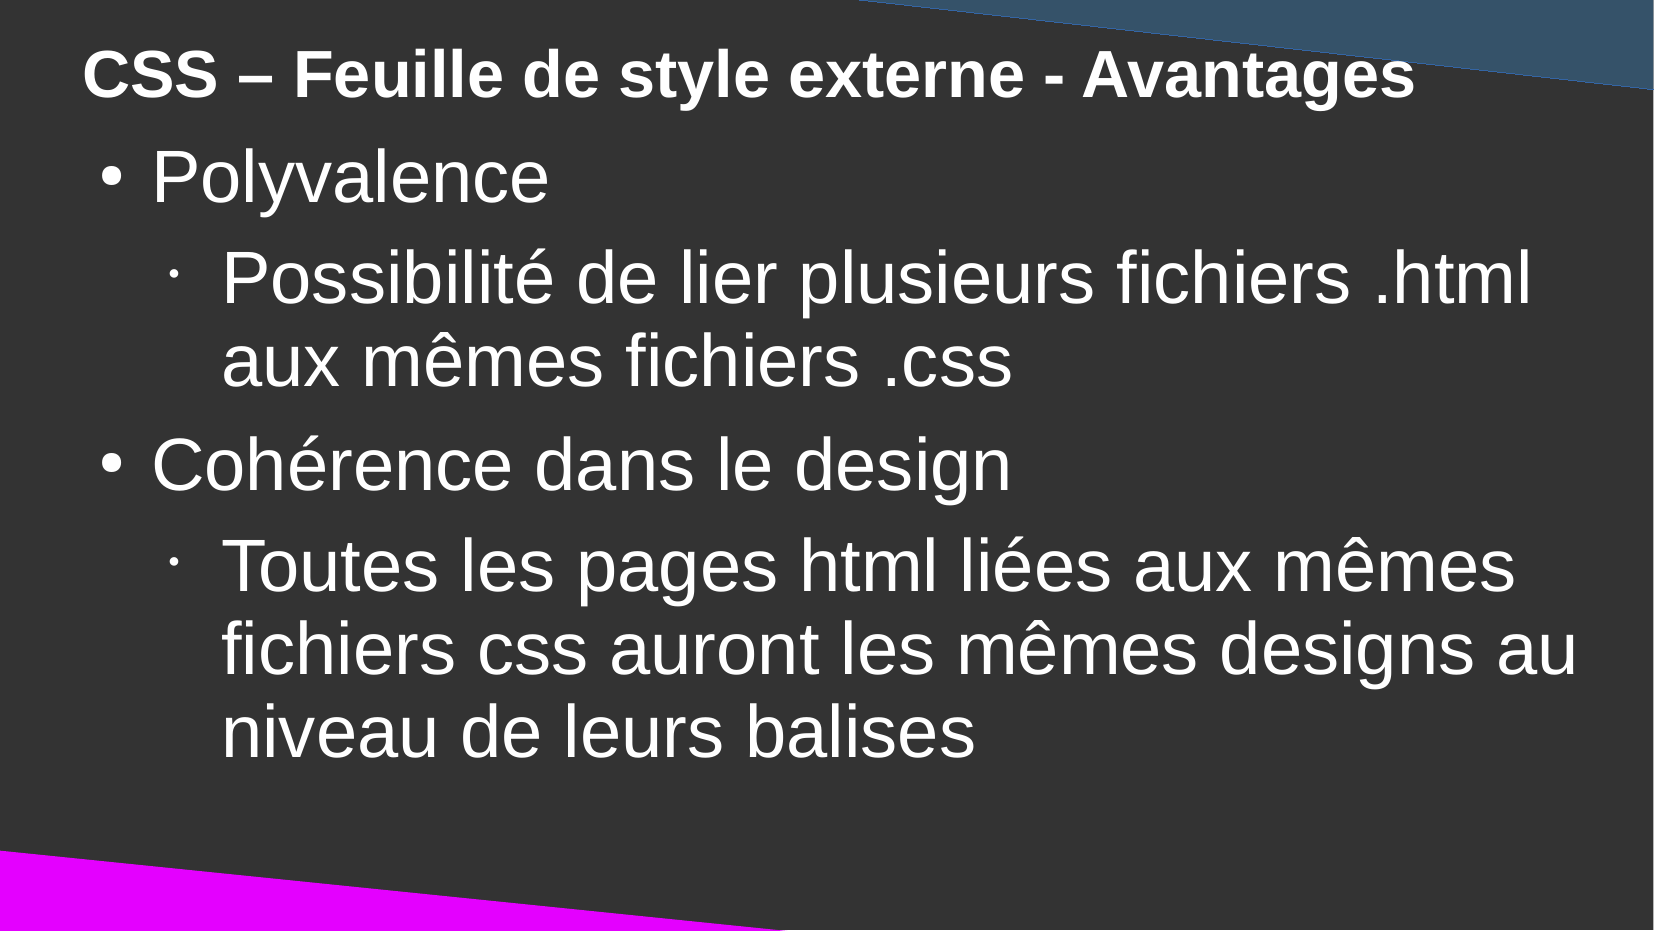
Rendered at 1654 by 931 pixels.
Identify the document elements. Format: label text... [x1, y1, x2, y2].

text_box [859, 0, 1654, 90]
title CSS – Feuille de style externe - Avantages [82, 37, 1571, 122]
text_box [0, 850, 788, 931]
list Polyvalence Possibilité de lier plusieurs fichiers .html aux mêmes fichiers .css Cohérence dans le design Toutes les pages html liées aux mêmes fichiers css auront les mêmes designs au niveau de leurs balises [80, 135, 1605, 777]
